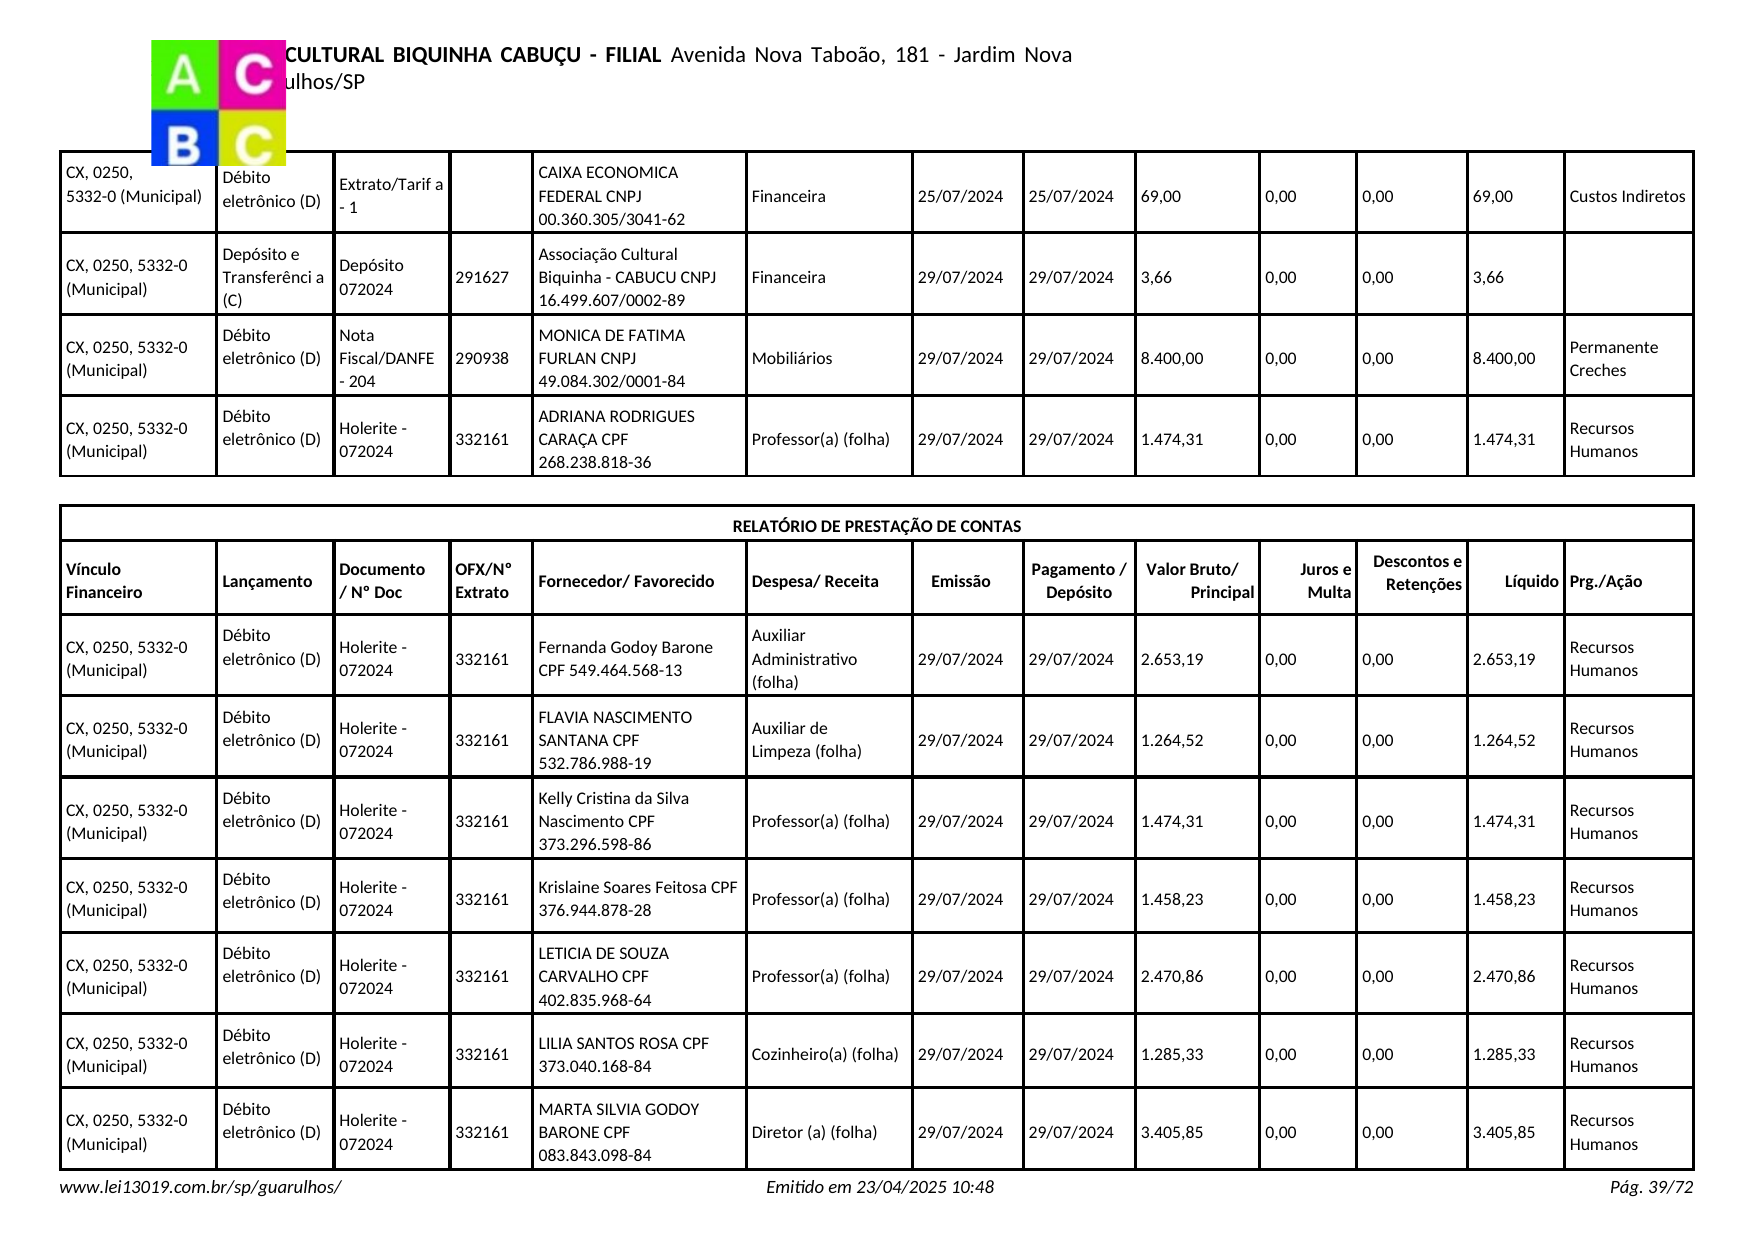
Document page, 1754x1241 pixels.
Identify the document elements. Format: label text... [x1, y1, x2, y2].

table_cell 332161 [452, 697, 531, 775]
table_cell Auxiliar Administrativo (folha) [748, 616, 911, 694]
table_cell Professor(a) (folha) [748, 779, 911, 857]
table_cell 3.405,85 [1137, 1089, 1258, 1167]
table_cell LILIA SANTOS ROSA CPF 373.040.168-84 [534, 1015, 745, 1086]
table_cell 0,00 [1261, 934, 1355, 1012]
table_cell Extrato/Tarif a - 1 [336, 153, 448, 231]
table_cell Holerite - 072024 [336, 934, 448, 1012]
table_cell 29/07/2024 [1025, 860, 1134, 931]
table_cell CX, 0250, 5332-0 (Municipal) [62, 1089, 215, 1167]
table_cell 29/07/2024 [1025, 234, 1134, 312]
table_cell Recursos Humanos [1566, 860, 1692, 931]
table_cell Mobiliários [748, 316, 911, 394]
table_cell Auxiliar de Limpeza (folha) [748, 697, 911, 775]
table_cell 29/07/2024 [1025, 1015, 1134, 1086]
table_cell Holerite - 072024 [336, 1015, 448, 1086]
table_cell 29/07/2024 [914, 860, 1022, 931]
table_cell Recursos Humanos [1566, 779, 1692, 857]
table_cell 0,00 [1358, 1015, 1466, 1086]
table_cell Vínculo Financeiro [62, 542, 215, 613]
table_cell 332161 [452, 1015, 531, 1086]
table_cell LETICIA DE SOUZA CARVALHO CPF 402.835.968-64 [534, 934, 745, 1012]
table_cell Nota Fiscal/DANFE - 204 [336, 316, 448, 394]
table_cell Financeira [748, 234, 911, 312]
table_cell 29/07/2024 [914, 697, 1022, 775]
table_cell Financeira [748, 153, 911, 231]
table_cell 29/07/2024 [1025, 779, 1134, 857]
table_cell Débito eletrônico (D) [218, 697, 332, 775]
table_cell 0,00 [1358, 860, 1466, 931]
table_cell CX, 0250, 5332-0 (Municipal) [62, 934, 215, 1012]
table_cell Associação Cultural Biquinha - CABUCU CNPJ 16.499.607/0002-89 [534, 234, 745, 312]
table_cell Recursos Humanos [1566, 934, 1692, 1012]
table_cell Recursos Humanos [1566, 616, 1692, 694]
table_cell 332161 [452, 616, 531, 694]
table_cell 0,00 [1358, 234, 1466, 312]
table_cell ADRIANA RODRIGUES CARAÇA CPF 268.238.818-36 [534, 397, 745, 475]
table_cell 1.264,52 [1469, 697, 1563, 775]
table_cell 332161 [452, 397, 531, 475]
table_cell 0,00 [1261, 234, 1355, 312]
table_cell Valor Bruto/ Principal [1137, 542, 1258, 613]
table_cell CX, 0250, 5332-0 (Municipal) [62, 779, 215, 857]
table_cell Lançamento [218, 542, 332, 613]
table_cell CX, 0250, 5332-0 (Municipal) [62, 860, 215, 931]
table_cell Líquido [1469, 542, 1563, 613]
table_cell Professor(a) (folha) [748, 934, 911, 1012]
table_cell Holerite - 072024 [336, 1089, 448, 1167]
table_cell 29/07/2024 [914, 234, 1022, 312]
table_cell 69,00 [1137, 153, 1258, 231]
table_cell Depósito e Transferênci a (C) [218, 234, 332, 312]
table_cell 1.474,31 [1469, 397, 1563, 475]
table_cell Fornecedor/ Favorecido [534, 542, 745, 613]
table_cell Diretor (a) (folha) [748, 1089, 911, 1167]
table_cell 0,00 [1261, 316, 1355, 394]
table_cell CX, 0250, 5332-0 (Municipal) [62, 616, 215, 694]
table_cell 0,00 [1261, 860, 1355, 931]
table_cell 0,00 [1358, 153, 1466, 231]
table_cell Débito eletrônico (D) [218, 316, 332, 394]
table_cell 8.400,00 [1137, 316, 1258, 394]
table_cell Débito eletrônico (D) [218, 616, 332, 694]
table_cell 332161 [452, 779, 531, 857]
table_cell 29/07/2024 [914, 616, 1022, 694]
table_cell Fernanda Godoy Barone CPF 549.464.568-13 [534, 616, 745, 694]
table_cell 2.470,86 [1469, 934, 1563, 1012]
table_cell Recursos Humanos [1566, 1015, 1692, 1086]
table_cell 0,00 [1358, 397, 1466, 475]
table_cell 29/07/2024 [914, 316, 1022, 394]
table_cell Débito eletrônico (D) [218, 1015, 332, 1086]
table_cell Recursos Humanos [1566, 697, 1692, 775]
table_cell 2.653,19 [1137, 616, 1258, 694]
table_cell 29/07/2024 [1025, 697, 1134, 775]
table_cell CAIXA ECONOMICA FEDERAL CNPJ 00.360.305/3041-62 [534, 153, 745, 231]
table_cell 0,00 [1261, 616, 1355, 694]
table_cell CX, 0250, 5332-0 (Municipal) [62, 1015, 215, 1086]
table_cell 2.470,86 [1137, 934, 1258, 1012]
table_cell Professor(a) (folha) [748, 860, 911, 931]
table_cell CX, 0250, 5332-0 (Municipal) [62, 153, 215, 231]
table_cell 1.285,33 [1469, 1015, 1563, 1086]
table_cell 0,00 [1261, 697, 1355, 775]
table_cell FLAVIA NASCIMENTO SANTANA CPF 532.786.988-19 [534, 697, 745, 775]
table_cell MARTA SILVIA GODOY BARONE CPF 083.843.098-84 [534, 1089, 745, 1167]
table_cell MONICA DE FATIMA FURLAN CNPJ 49.084.302/0001-84 [534, 316, 745, 394]
table_cell 1.458,23 [1137, 860, 1258, 931]
table_cell 29/07/2024 [914, 934, 1022, 1012]
table_cell 1.474,31 [1137, 397, 1258, 475]
table_cell Descontos e Retenções [1358, 542, 1466, 613]
table_cell 3,66 [1137, 234, 1258, 312]
table_cell 1.474,31 [1137, 779, 1258, 857]
table_cell Recursos Humanos [1566, 1089, 1692, 1167]
table_cell 290938 [452, 316, 531, 394]
table_cell 29/07/2024 [1025, 397, 1134, 475]
table_cell Débito eletrônico (D) [218, 860, 332, 931]
table_cell 332161 [452, 860, 531, 931]
table_header RELATÓRIO DE PRESTAÇÃO DE CONTAS [62, 507, 1692, 539]
table_cell Juros e Multa [1261, 542, 1355, 613]
table_cell 0,00 [1358, 779, 1466, 857]
table_cell 1.474,31 [1469, 779, 1563, 857]
table_cell 29/07/2024 [914, 1015, 1022, 1086]
table_cell Cozinheiro(a) (folha) [748, 1015, 911, 1086]
table_cell Recursos Humanos [1566, 397, 1692, 475]
table_cell 1.264,52 [1137, 697, 1258, 775]
table_cell 3,66 [1469, 234, 1563, 312]
table_cell Permanente Creches [1566, 316, 1692, 394]
table_cell 1.458,23 [1469, 860, 1563, 931]
table_cell Débito eletrônico (D) [218, 153, 332, 231]
table_cell Holerite - 072024 [336, 779, 448, 857]
table_cell 8.400,00 [1469, 316, 1563, 394]
table_cell Holerite - 072024 [336, 697, 448, 775]
table_cell 0,00 [1261, 1089, 1355, 1167]
table_cell Holerite - 072024 [336, 860, 448, 931]
table_cell Débito eletrônico (D) [218, 934, 332, 1012]
table_cell 291627 [452, 234, 531, 312]
table_cell Prg./Ação [1566, 542, 1692, 613]
table_cell 69,00 [1469, 153, 1563, 231]
table_cell Holerite - 072024 [336, 616, 448, 694]
table_cell 29/07/2024 [1025, 934, 1134, 1012]
table_cell 29/07/2024 [914, 779, 1022, 857]
table_cell 29/07/2024 [914, 397, 1022, 475]
table_cell 0,00 [1261, 397, 1355, 475]
table_cell 0,00 [1358, 934, 1466, 1012]
table_cell Documento / Nº Doc [336, 542, 448, 613]
table_cell CX, 0250, 5332-0 (Municipal) [62, 397, 215, 475]
table_cell Professor(a) (folha) [748, 397, 911, 475]
table_cell 29/07/2024 [1025, 316, 1134, 394]
table_cell Despesa/ Receita [748, 542, 911, 613]
table_cell Débito eletrônico (D) [218, 1089, 332, 1167]
table_cell 332161 [452, 1089, 531, 1167]
table_cell Pagamento / Depósito [1025, 542, 1134, 613]
table_cell 332161 [452, 934, 531, 1012]
table_cell CX, 0250, 5332-0 (Municipal) [62, 316, 215, 394]
table_cell 25/07/2024 [914, 153, 1022, 231]
table_cell 29/07/2024 [914, 1089, 1022, 1167]
table_cell Krislaine Soares Feitosa CPF 376.944.878-28 [534, 860, 745, 931]
table_cell 1.285,33 [1137, 1015, 1258, 1086]
table_cell 25/07/2024 [1025, 153, 1134, 231]
table_cell CX, 0250, 5332-0 (Municipal) [62, 697, 215, 775]
table_cell Débito eletrônico (D) [218, 779, 332, 857]
table_cell Holerite - 072024 [336, 397, 448, 475]
table_cell 29/07/2024 [1025, 616, 1134, 694]
table_cell 0,00 [1261, 779, 1355, 857]
table_cell Débito eletrônico (D) [218, 397, 332, 475]
table_cell Custos Indiretos [1566, 153, 1692, 231]
table_cell OFX/Nº Extrato [452, 542, 531, 613]
table_cell Kelly Cristina da Silva Nascimento CPF 373.296.598-86 [534, 779, 745, 857]
table_cell Depósito 072024 [336, 234, 448, 312]
table_cell 3.405,85 [1469, 1089, 1563, 1167]
table_cell 2.653,19 [1469, 616, 1563, 694]
table_cell Emissão [914, 542, 1022, 613]
table_cell 0,00 [1358, 316, 1466, 394]
table_cell [452, 153, 531, 231]
table_cell [1566, 234, 1692, 312]
table_cell 0,00 [1358, 697, 1466, 775]
table_cell 0,00 [1358, 1089, 1466, 1167]
table_cell CX, 0250, 5332-0 (Municipal) [62, 234, 215, 312]
table_cell 0,00 [1358, 616, 1466, 694]
table_cell 0,00 [1261, 1015, 1355, 1086]
table_cell 0,00 [1261, 153, 1355, 231]
table_cell 29/07/2024 [1025, 1089, 1134, 1167]
